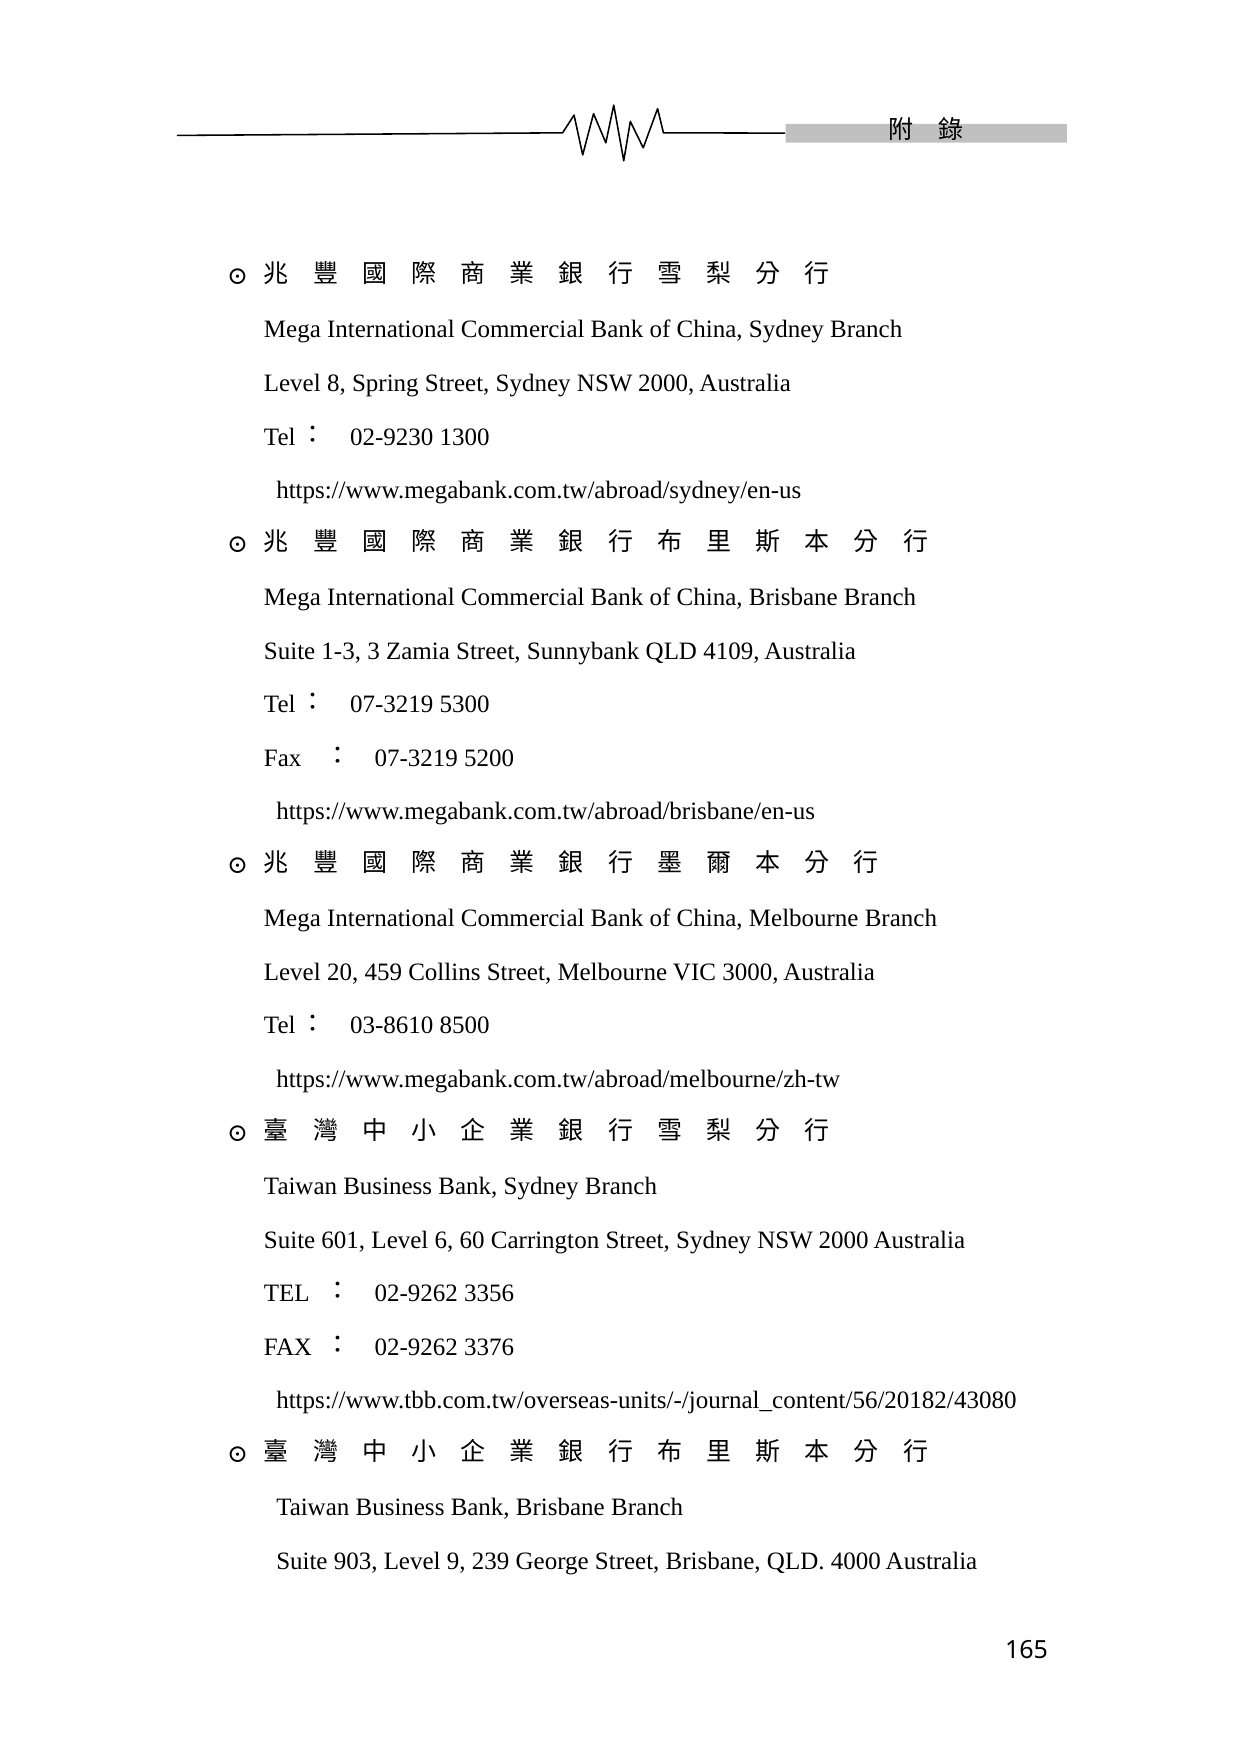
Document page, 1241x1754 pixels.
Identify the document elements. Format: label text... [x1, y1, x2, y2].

text TEL：02-9262 3356 [227, 1253, 1063, 1307]
text Level 20, 459 Collins Street, Melbourne VIC 3000, Australia [227, 932, 1063, 986]
text Suite 601, Level 6, 60 Carrington Street, Sydney NSW 2000 Australia [227, 1200, 1063, 1253]
text Tel：03-8610 8500 [227, 986, 1063, 1039]
text https://www.tbb.com.tw/overseas-units/-/journal_content/56/20182/43080 [264, 1361, 1063, 1414]
text https://www.megabank.com.tw/abroad/sydney/en-us [264, 450, 1063, 504]
text Tel：07-3219 5300 [227, 664, 1063, 718]
text Taiwan Business Bank, Brisbane Branch [251, 1468, 1063, 1521]
text https://www.megabank.com.tw/abroad/melbourne/zh-tw [264, 1039, 1063, 1093]
text ⊙ 臺灣中小企業銀行布里斯本分行 [227, 1414, 1063, 1468]
text Level 8, Spring Street, Sydney NSW 2000, Australia [227, 343, 1063, 397]
text Mega International Commercial Bank of China, Sydney Branch [227, 290, 1063, 343]
text ⊙ 臺灣中小企業銀行雪梨分行 [227, 1093, 1063, 1146]
text ⊙ 兆豐國際商業銀行墨爾本分行 [227, 825, 1063, 879]
text Suite 1-3, 3 Zamia Street, Sunnybank QLD 4109, Australia [227, 611, 1063, 664]
text Fax：07-3219 5200 [227, 718, 1063, 772]
text ⊙ 兆豐國際商業銀行雪梨分行 [227, 236, 1063, 290]
text Suite 903, Level 9, 239 George Street, Brisbane, QLD. 4000 Australia [251, 1521, 1063, 1575]
text FAX：02-9262 3376 [227, 1307, 1063, 1361]
text ⊙ 兆豐國際商業銀行布里斯本分行 [227, 504, 1063, 557]
text https://www.megabank.com.tw/abroad/brisbane/en-us [264, 772, 1063, 825]
text Mega International Commercial Bank of China, Melbourne Branch [227, 879, 1063, 932]
text Tel：02-9230 1300 [227, 397, 1063, 450]
text Mega International Commercial Bank of China, Brisbane Branch [227, 557, 1063, 611]
text Taiwan Business Bank, Sydney Branch [227, 1146, 1063, 1200]
